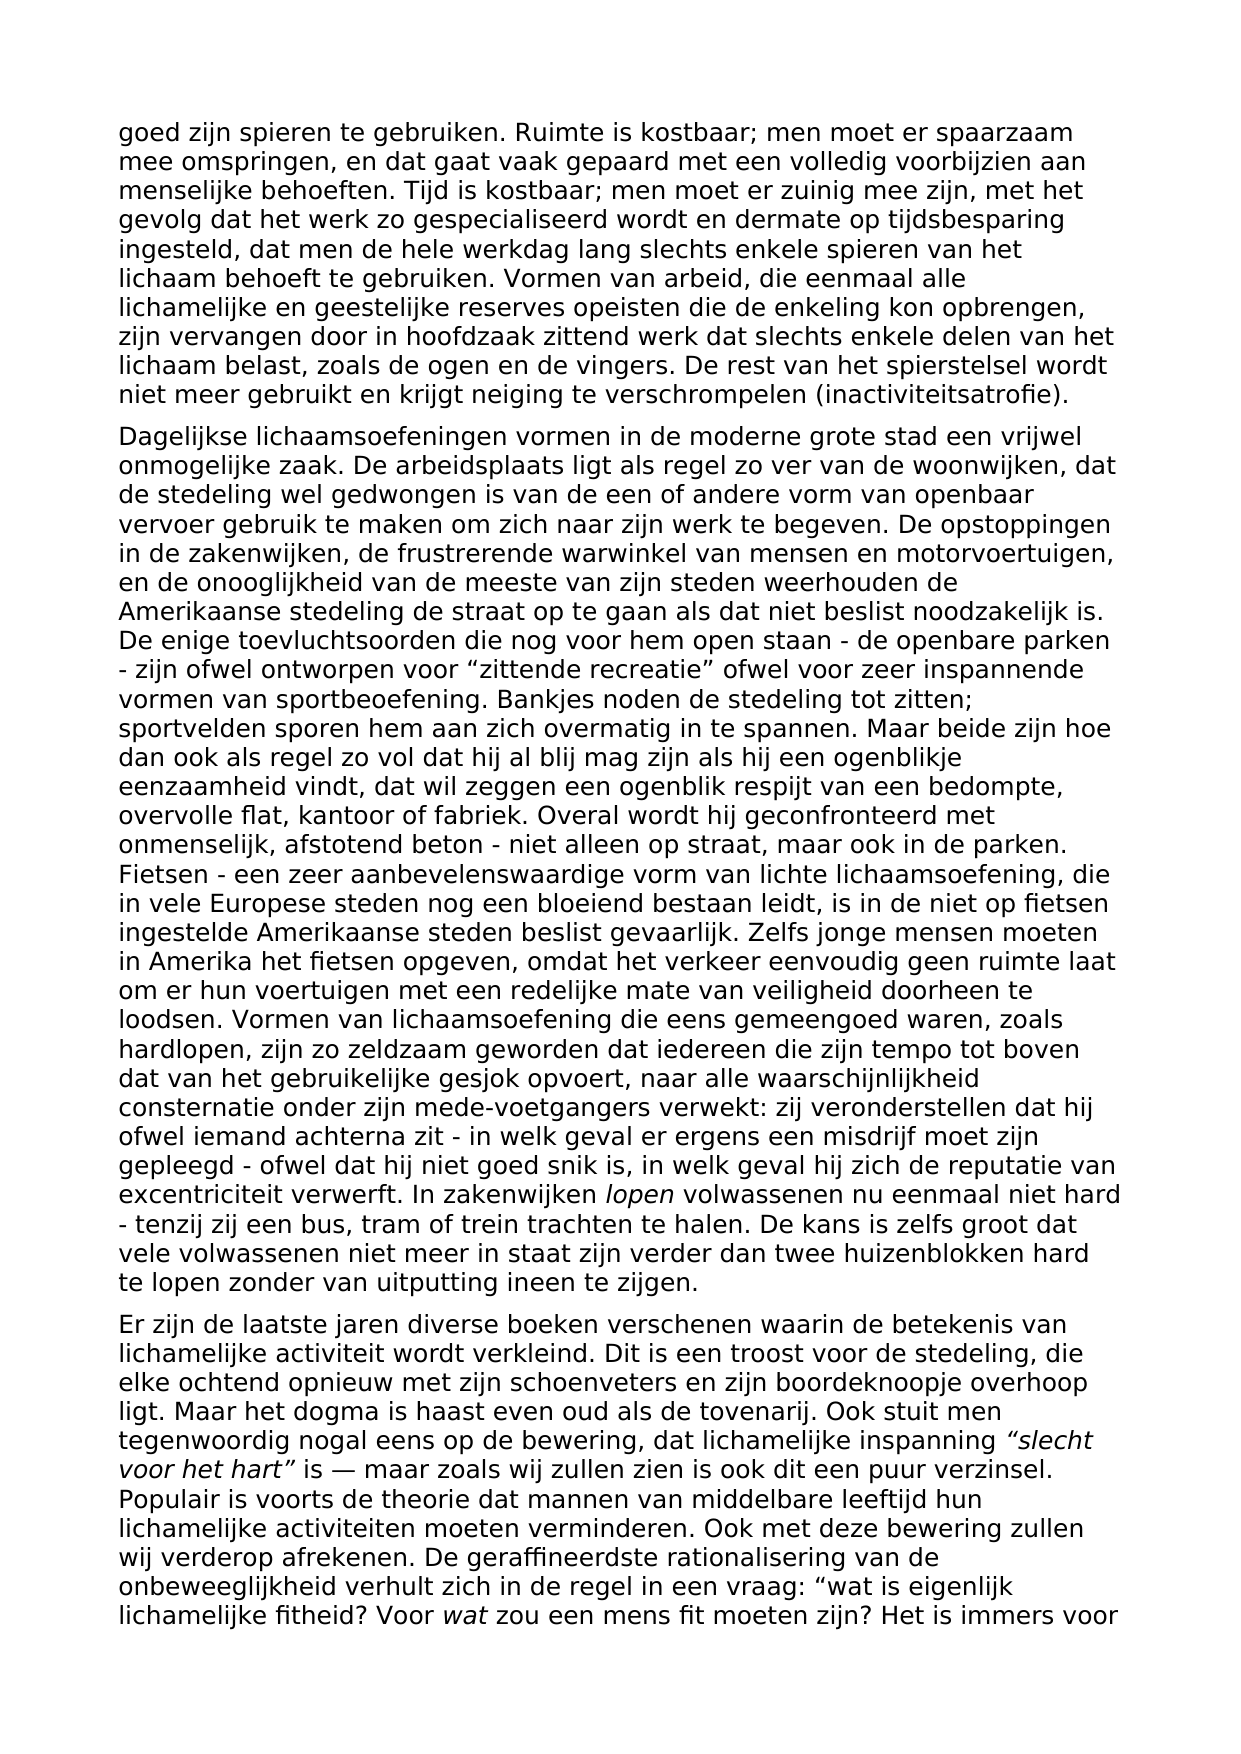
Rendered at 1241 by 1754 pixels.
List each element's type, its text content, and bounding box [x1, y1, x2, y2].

text goed zijn spieren te gebruiken. Ruimte is kostbaar; men moet er spaarzaam mee omspringen, en dat gaat vaak gepaard met een volledig voorbijzien aan menselijke behoeften. Tijd is kostbaar; men moet er zuinig mee zijn, met het gevolg dat het werk zo gespecialiseerd wordt en dermate op tijdsbesparing ingesteld, dat men de hele werkdag lang slechts enkele spieren van het lichaam behoeft te gebruiken. Vormen van arbeid, die eenmaal alle lichamelijke en geestelijke reserves opeisten die de enkeling kon opbrengen, zijn vervangen door in hoofdzaak zittend werk dat slechts enkele delen van het lichaam belast, zoals de ogen en de vingers. De rest van het spierstelsel wordt niet meer gebruikt en krijgt neiging te verschrompelen (inactiviteitsatrofie). [118, 118, 1122, 410]
text Er zijn de laatste jaren diverse boeken verschenen waarin de betekenis van lichamelijke activiteit wordt verkleind. Dit is een troost voor de stedeling, die elke ochtend opnieuw met zijn schoenveters en zijn boordeknoopje overhoop ligt. Maar het dogma is haast even oud als de tovenarij. Ook stuit men tegenwoordig nogal eens op de bewering, dat lichamelijke inspanning “slecht voor het hart” is — maar zoals wij zullen zien is ook dit een puur verzinsel. Populair is voorts de theorie dat mannen van middelbare leeftijd hun lichamelijke activiteiten moeten verminderen. Ook met deze bewering zullen wij verderop afrekenen. De geraffineerdste rationalisering van de onbeweeglijkheid verhult zich in de regel in een vraag: “wat is eigenlijk lichamelijke fitheid? Voor wat zou een mens fit moeten zijn? Het is immers voor [118, 1310, 1122, 1631]
text Dagelijkse lichaamsoefeningen vormen in de moderne grote stad een vrijwel onmogelijke zaak. De arbeidsplaats ligt als regel zo ver van de woonwijken, dat de stedeling wel gedwongen is van de een of andere vorm van openbaar vervoer gebruik te maken om zich naar zijn werk te begeven. De opstoppingen in de zakenwijken, de frustrerende warwinkel van mensen en motorvoertuigen, en de onooglijkheid van de meeste van zijn steden weerhouden de Amerikaanse stedeling de straat op te gaan als dat niet beslist noodzakelijk is. De enige toevluchtsoorden die nog voor hem open staan - de openbare parken - zijn ofwel ontworpen voor “zittende recreatie” ofwel voor zeer inspannende vormen van sportbeoefening. Bankjes noden de stedeling tot zitten; sportvelden sporen hem aan zich overmatig in te spannen. Maar beide zijn hoe dan ook als regel zo vol dat hij al blij mag zijn als hij een ogenblikje eenzaamheid vindt, dat wil zeggen een ogenblik respijt van een bedompte, overvolle flat, kantoor of fabriek. Overal wordt hij geconfronteerd met onmenselijk, afstotend beton - niet alleen op straat, maar ook in de parken. Fietsen - een zeer aanbevelenswaardige vorm van lichte lichaamsoefening, die in vele Europese steden nog een bloeiend bestaan leidt, is in de niet op fietsen ingestelde Amerikaanse steden beslist gevaarlijk. Zelfs jonge mensen moeten in Amerika het fietsen opgeven, omdat het verkeer eenvoudig geen ruimte laat om er hun voertuigen met een redelijke mate van veiligheid doorheen te loodsen. Vormen van lichaamsoefening die eens gemeengoed waren, zoals hardlopen, zijn zo zeldzaam geworden dat iedereen die zijn tempo tot boven dat van het gebruikelijke gesjok opvoert, naar alle waarschijnlijkheid consternatie onder zijn mede-voetgangers verwekt: zij veronderstellen dat hij ofwel iemand achterna zit - in welk geval er ergens een misdrijf moet zijn gepleegd - ofwel dat hij niet goed snik is, in welk geval hij zich de reputatie van excentriciteit verwerft. In zakenwijken lopen volwassenen nu eenmaal niet hard - tenzij zij een bus, tram of trein trachten te halen. De kans is zelfs groot dat vele volwassenen niet meer in staat zijn verder dan twee huizenblokken hard te lopen zonder van uitputting ineen te zijgen. [118, 422, 1122, 1297]
